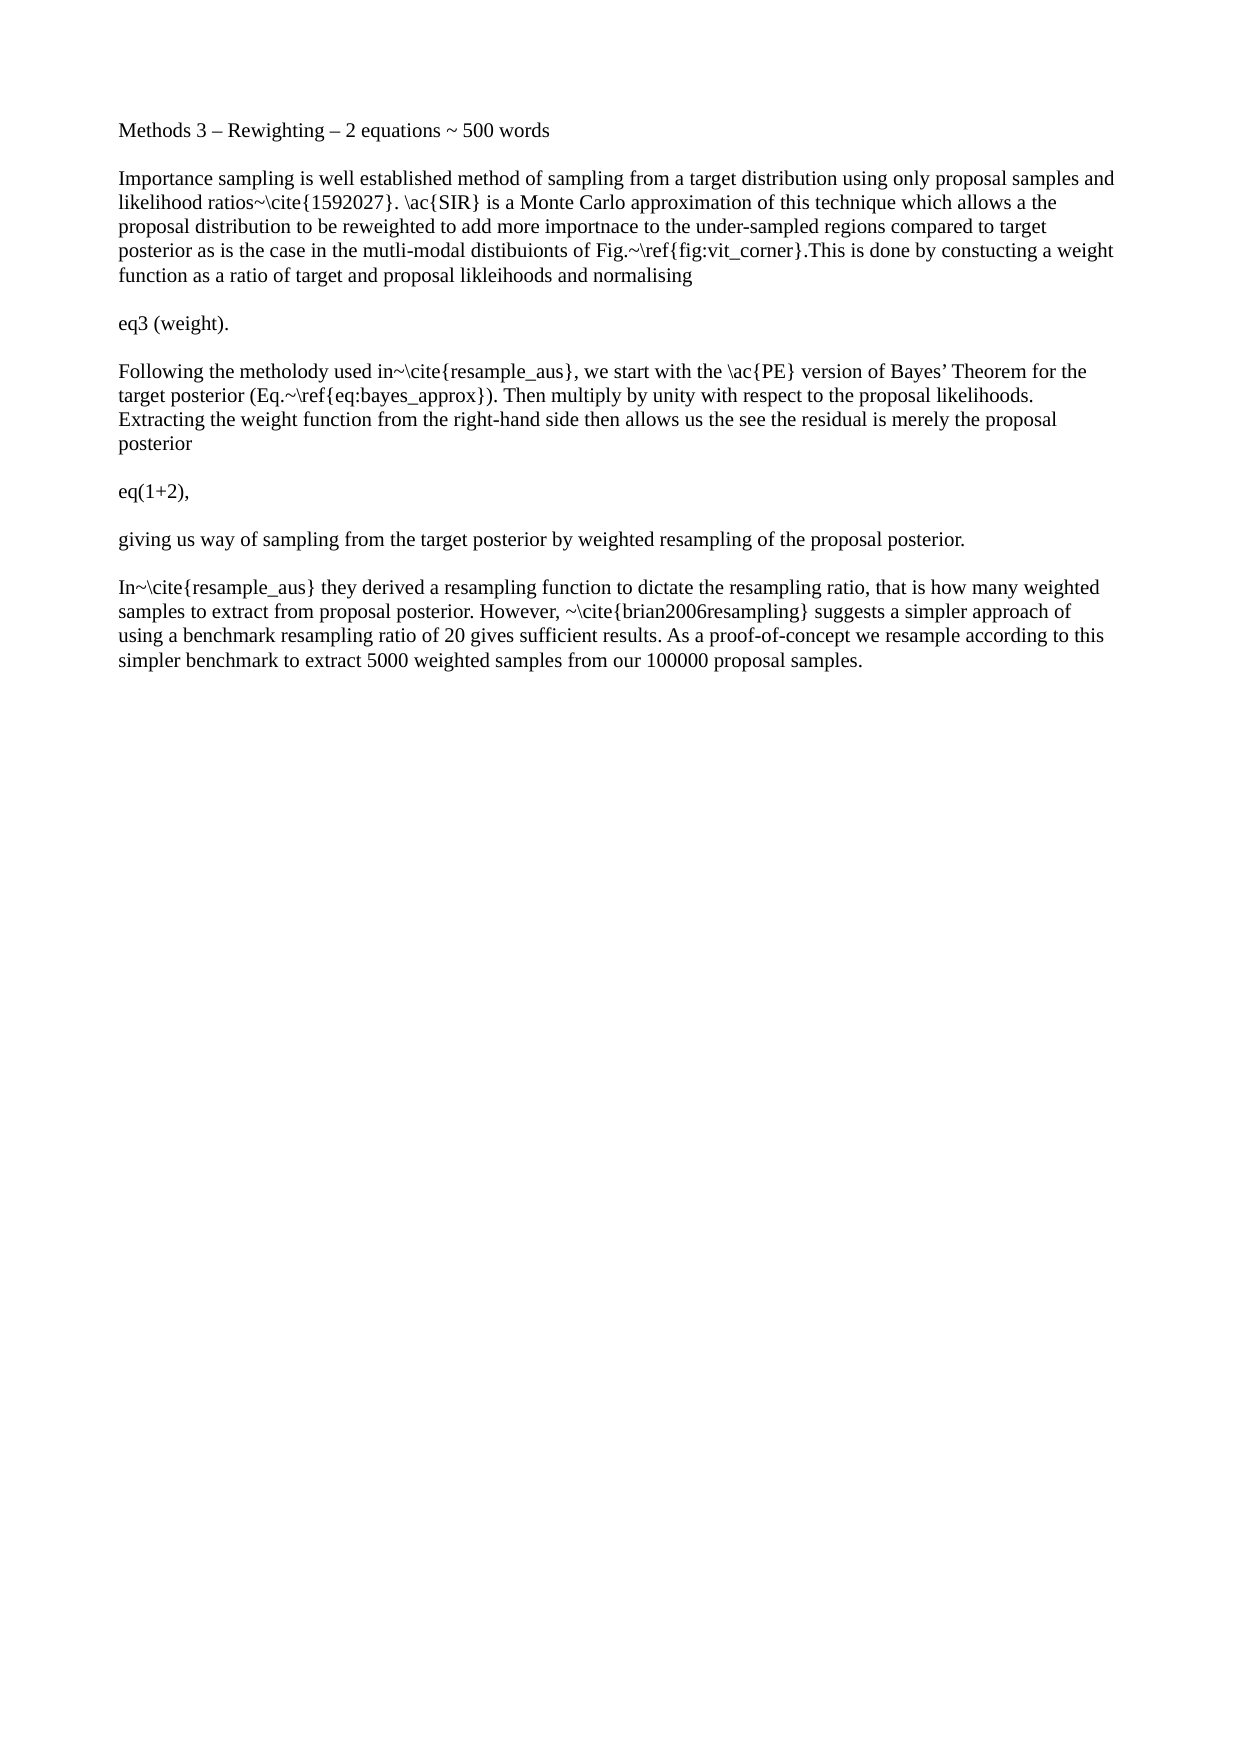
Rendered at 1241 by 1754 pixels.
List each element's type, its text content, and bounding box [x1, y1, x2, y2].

text Importance sampling is well established method of sampling from a target distribution using only proposal samples and likelihood ratios~\cite{1592027}. \ac{SIR} is a Monte Carlo approximation of this technique which allows a the proposal distribution to be reweighted to add more importnace to the under-sampled regions compared to target posterior as is the case in the mutli-modal distibuionts of Fig.~\ref{fig:vit_corner}.This is done by constucting a weight function as a ratio of target and proposal likleihoods and normalising [118, 166, 1122, 287]
text eq(1+2), [118, 479, 1122, 503]
text Following the metholody used in~\cite{resample_aus}, we start with the \ac{PE} version of Bayes’ Theorem for the target posterior (Eq.~\ref{eq:bayes_approx}). Then multiply by unity with respect to the proposal likelihoods. Extracting the weight function from the right-hand side then allows us the see the residual is merely the proposal posterior [118, 359, 1122, 455]
text In~\cite{resample_aus} they derived a resampling function to dictate the resampling ratio, that is how many weighted samples to extract from proposal posterior. However, ~\cite{brian2006resampling} suggests a simpler approach of using a benchmark resampling ratio of 20 gives sufficient results. As a proof-of-concept we resample according to this simpler benchmark to extract 5000 weighted samples from our 100000 proposal samples. [118, 575, 1122, 672]
text Methods 3 – Rewighting – 2 equations ~ 500 words [118, 118, 1122, 142]
text eq3 (weight). [118, 311, 1122, 335]
text giving us way of sampling from the target posterior by weighted resampling of the proposal posterior. [118, 527, 1122, 551]
